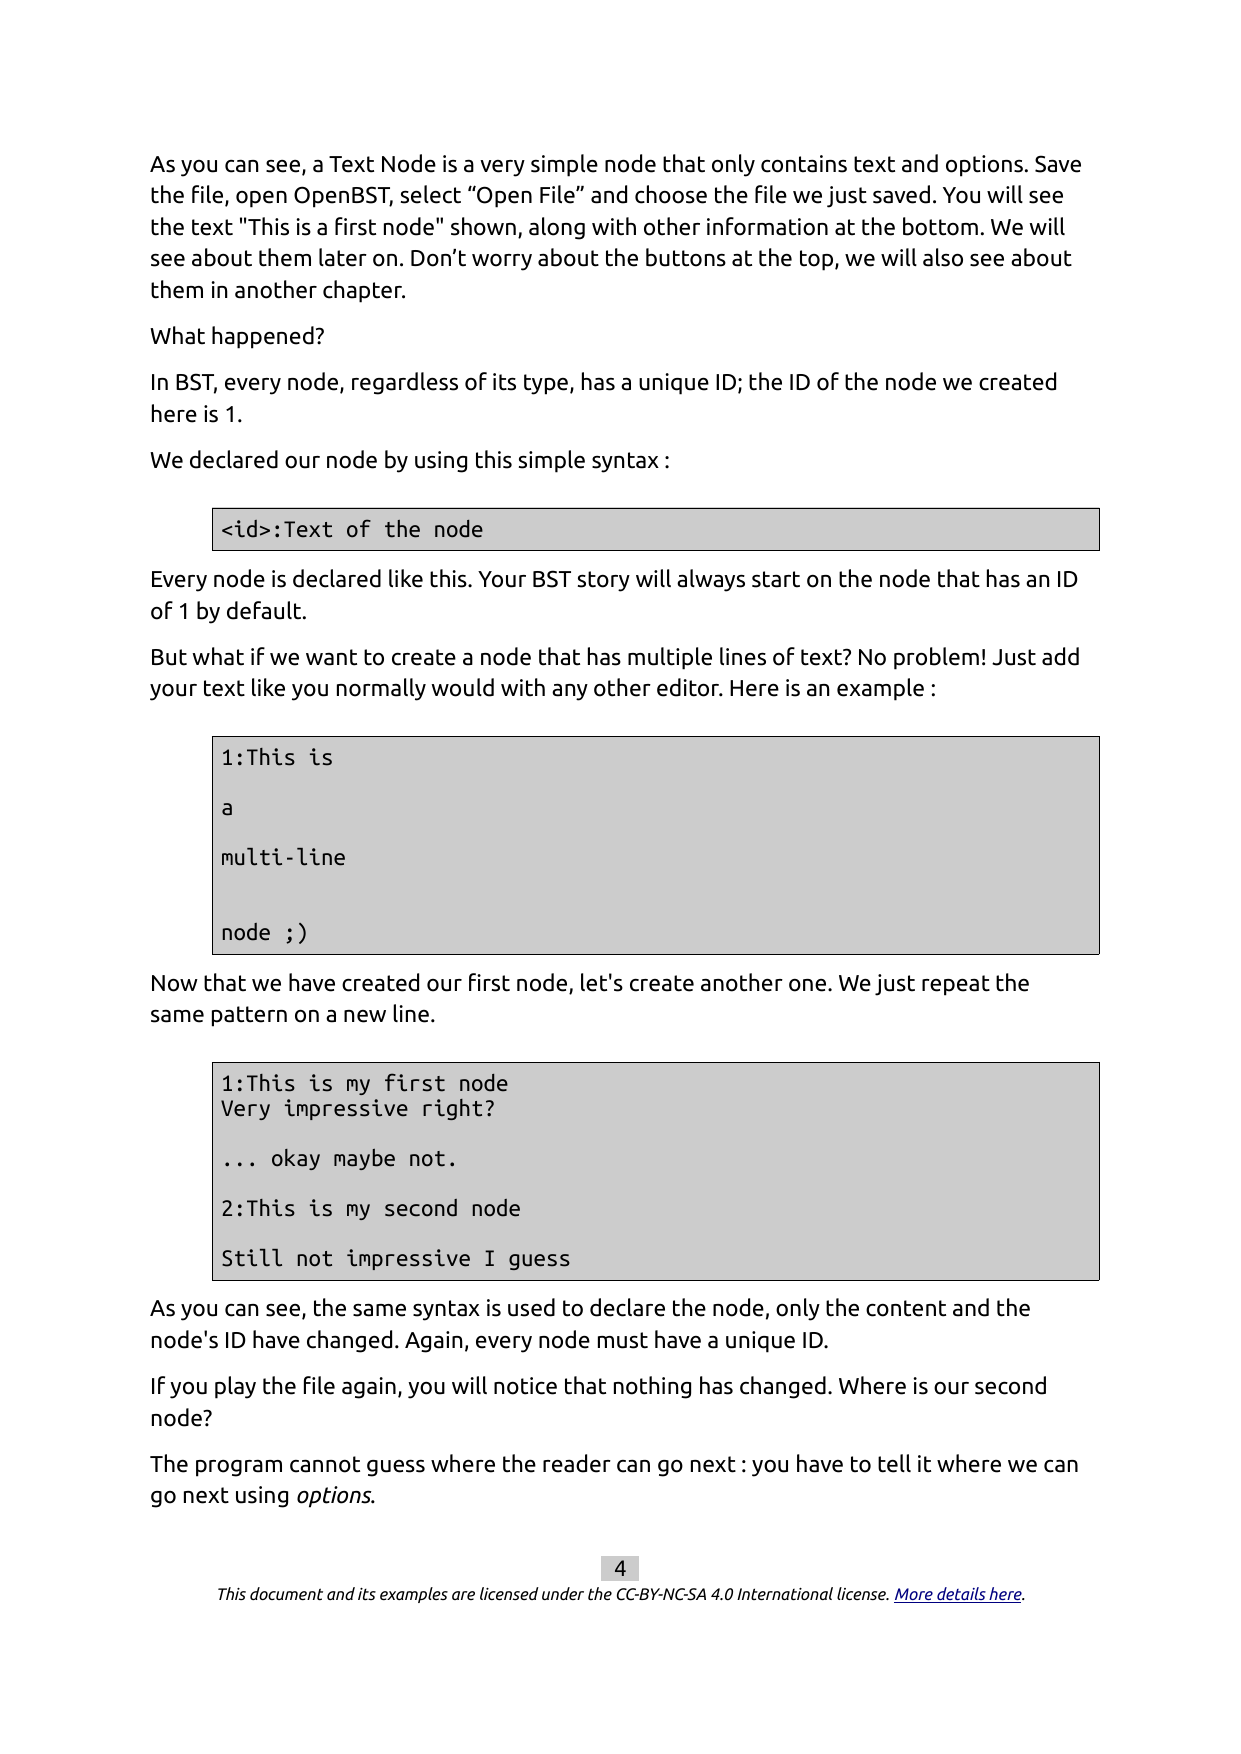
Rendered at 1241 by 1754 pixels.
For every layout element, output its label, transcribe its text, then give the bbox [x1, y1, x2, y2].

text In BST, every node, regardless of its type, has a unique ID; the ID of the node we created here is 1. [150, 368, 1090, 426]
text Now that we have created our first node, let's create another one. We just repeat the same pattern on a new line. [150, 969, 1090, 1027]
text 1:This is my first node [213, 1063, 1099, 1087]
text The program cannot guess where the reader can go next : you have to tell it where we can go next using options. [150, 1450, 1090, 1508]
text Every node is declared like this. Your BST story will always start on the node that has an ID of 1 by default. [150, 566, 1090, 623]
text If you play the file again, you will notice that nothing has changed. Where is our second node? [150, 1373, 1090, 1431]
text We declared our node by using this simple syntax : [150, 446, 1090, 473]
text Still not impressive I guess [213, 1237, 1099, 1280]
text As you can see, the same syntax is used to declare the node, only the content and the node's ID have changed. Again, every node must have a unique ID. [150, 1295, 1090, 1353]
text multi-line [213, 836, 1099, 861]
text But what if we want to create a node that has multiple lines of text? No problem! Just add your text like you normally would with any other editor. Here is an example : [150, 643, 1090, 701]
text 2:This is my second node [213, 1187, 1099, 1212]
text ... okay maybe not. [213, 1137, 1099, 1162]
text <id>:Text of the node [213, 509, 1099, 550]
text node ;) [213, 911, 1099, 954]
text Very impressive right? [213, 1087, 1099, 1112]
text What happened? [150, 322, 1090, 349]
text a [213, 786, 1099, 811]
text As you can see, a Text Node is a very simple node that only contains text and options. Save the file, open OpenBST, select “Open File” and choose the file we just saved. You will see the text "This is a first node" shown, along with other information at the bottom. We will see about them later on. Don’t worry about the buttons at the top, we will also see about them in another chapter. [150, 150, 1090, 303]
text 1:This is [213, 737, 1099, 761]
